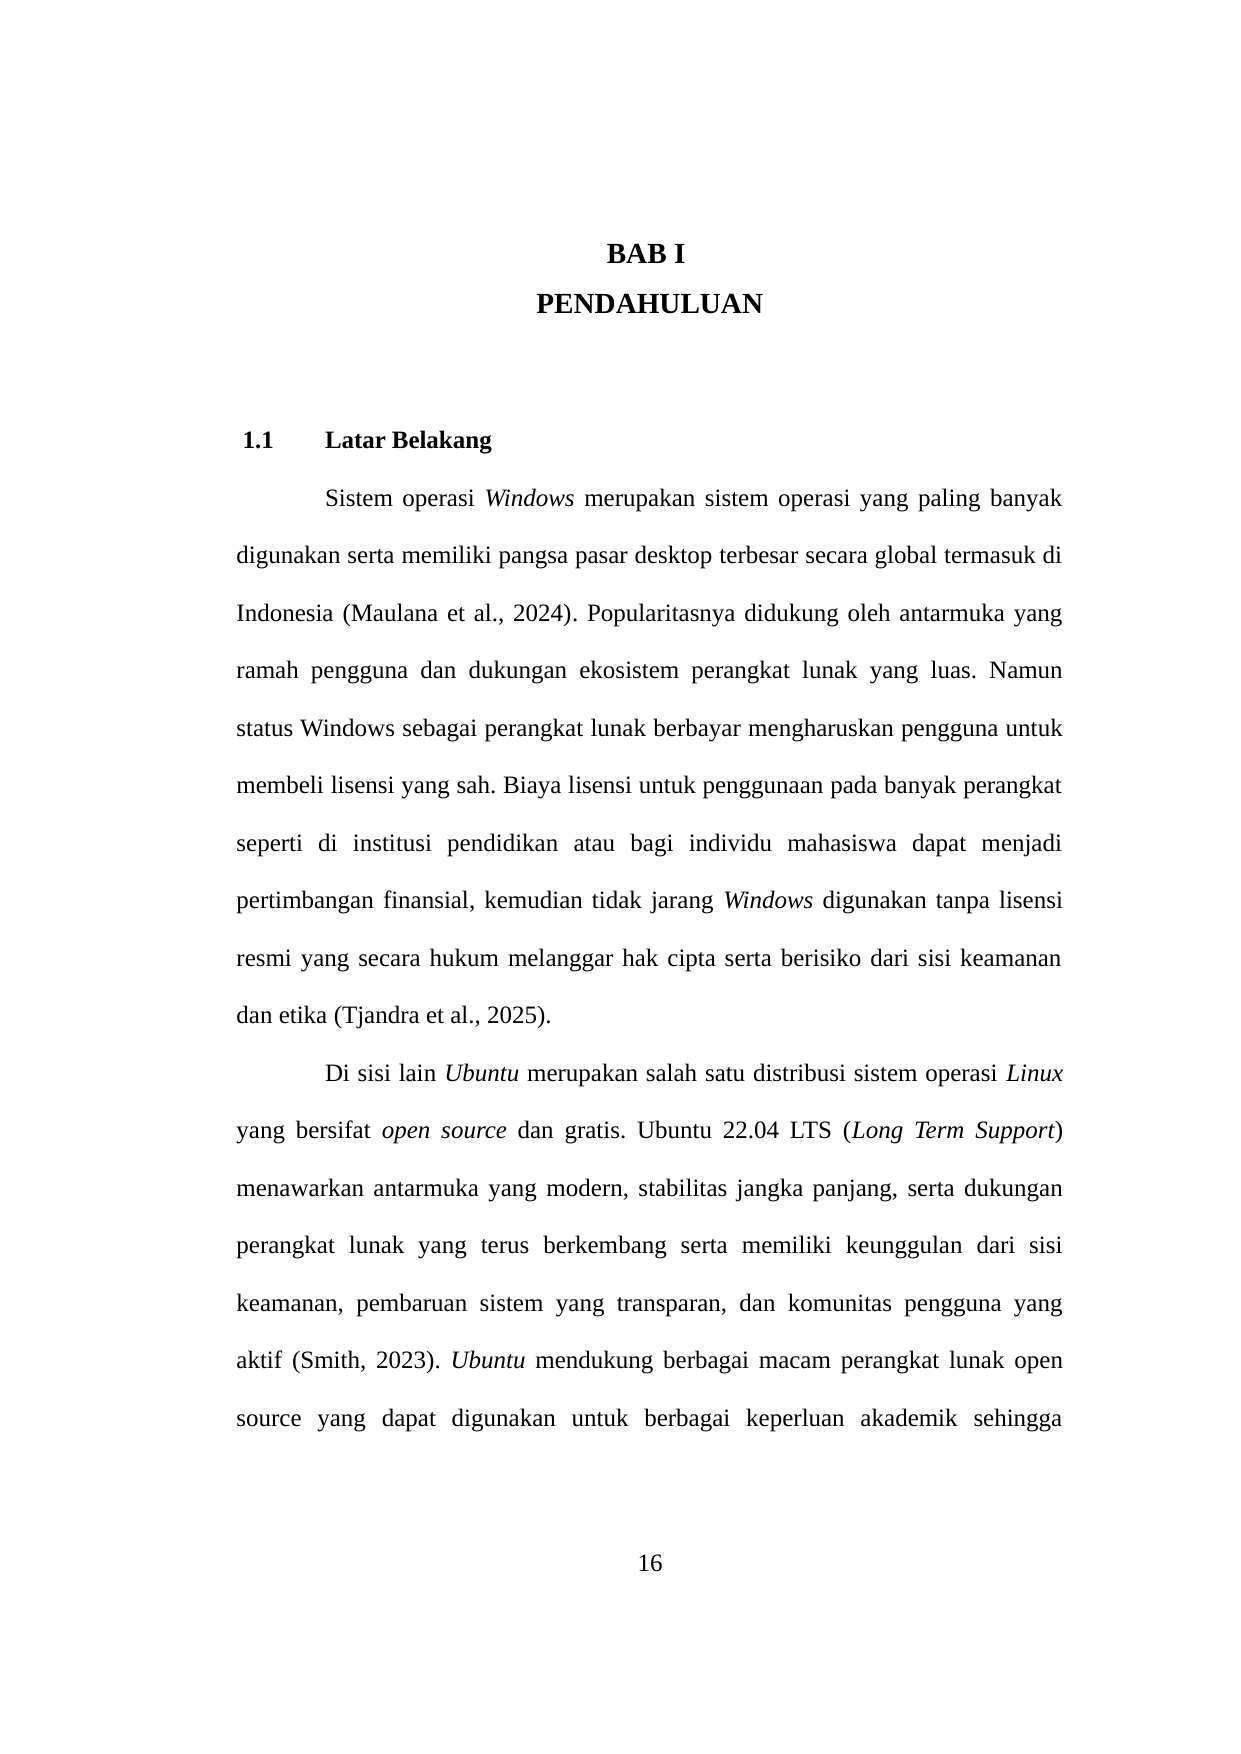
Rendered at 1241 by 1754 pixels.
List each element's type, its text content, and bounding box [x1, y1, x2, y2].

text Sistem operasi Windows merupakan sistem operasi yang paling banyak digunakan serta memiliki pangsa pasar desktop terbesar secara global termasuk di Indonesia (Maulana et al., 2024). Popularitasnya didukung oleh antarmuka yang ramah pengguna dan dukungan ekosistem perangkat lunak yang luas. Namun status Windows sebagai perangkat lunak berbayar mengharuskan pengguna untuk membeli lisensi yang sah. Biaya lisensi untuk penggunaan pada banyak perangkat seperti di institusi pendidikan atau bagi individu mahasiswa dapat menjadi pertimbangan finansial, kemudian tidak jarang Windows digunakan tanpa lisensi resmi yang secara hukum melanggar hak cipta serta berisiko dari sisi keamanan dan etika (Tjandra et al., 2025). [236, 483, 1063, 1029]
subtitle PENDAHULUAN [236, 236, 1063, 320]
text Di sisi lain Ubuntu merupakan salah satu distribusi sistem operasi Linux yang bersifat open source dan gratis. Ubuntu 22.04 LTS (Long Term Support) menawarkan antarmuka yang modern, stabilitas jangka panjang, serta dukungan perangkat lunak yang terus berkembang serta memiliki keunggulan dari sisi keamanan, pembaruan sistem yang transparan, dan komunitas pengguna yang aktif (Smith, 2023). Ubuntu mendukung berbagai macam perangkat lunak open source yang dapat digunakan untuk berbagai keperluan akademik sehingga [236, 1058, 1063, 1432]
subtitle Latar Belakang [236, 425, 1063, 454]
